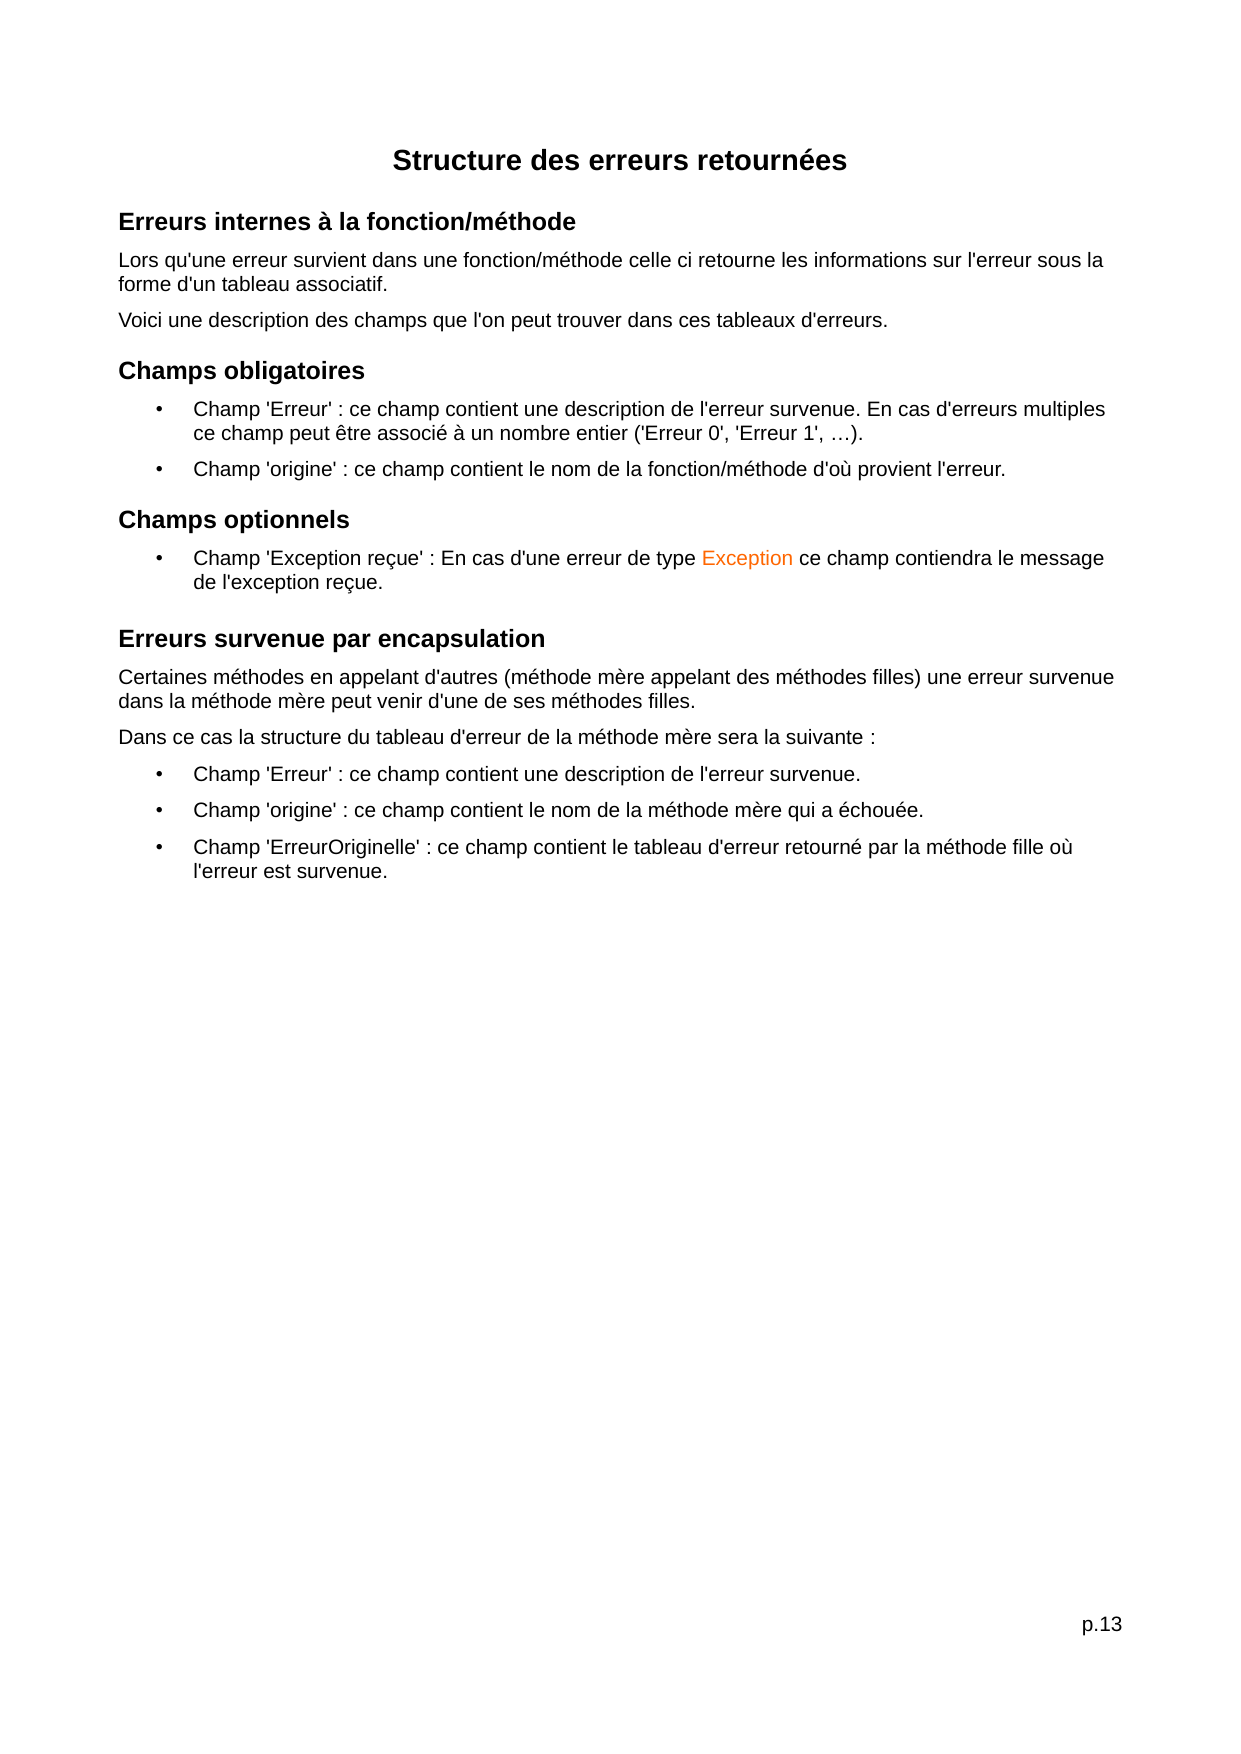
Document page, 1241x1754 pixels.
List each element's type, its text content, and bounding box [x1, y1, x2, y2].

text Dans ce cas la structure du tableau d'erreur de la méthode mère sera la suivante : [118, 725, 1122, 749]
list Champ 'Erreur' : ce champ contient une description de l'erreur survenue. En cas d'erreurs multiples ce champ peut être associé à un nombre entier ('Erreur 0', 'Erreur 1', …). [156, 397, 1122, 444]
list Champ 'origine' : ce champ contient le nom de la méthode mère qui a échouée. [156, 798, 1122, 822]
subtitle Champs obligatoires [118, 356, 1122, 385]
subtitle Erreurs survenue par encapsulation [118, 624, 1122, 653]
text Voici une description des champs que l'on peut trouver dans ces tableaux d'erreurs. [118, 308, 1122, 332]
subtitle Champs optionnels [118, 505, 1122, 534]
subtitle Structure des erreurs retournées [118, 143, 1122, 177]
list Champ 'Erreur' : ce champ contient une description de l'erreur survenue. [156, 762, 1122, 786]
text Certaines méthodes en appelant d'autres (méthode mère appelant des méthodes filles) une erreur survenue dans la méthode mère peut venir d'une de ses méthodes filles. [118, 665, 1122, 713]
list Champ 'origine' : ce champ contient le nom de la fonction/méthode d'où provient l'erreur. [156, 457, 1122, 481]
list Champ 'Exception reçue' : En cas d'une erreur de type Exception ce champ contiendra le message de l'exception reçue. [156, 546, 1122, 594]
subtitle Erreurs internes à la fonction/méthode [118, 207, 1122, 236]
text Lors qu'une erreur survient dans une fonction/méthode celle ci retourne les informations sur l'erreur sous la forme d'un tableau associatif. [118, 247, 1122, 295]
list Champ 'ErreurOriginelle' : ce champ contient le tableau d'erreur retourné par la méthode fille où l'erreur est survenue. [156, 835, 1122, 883]
